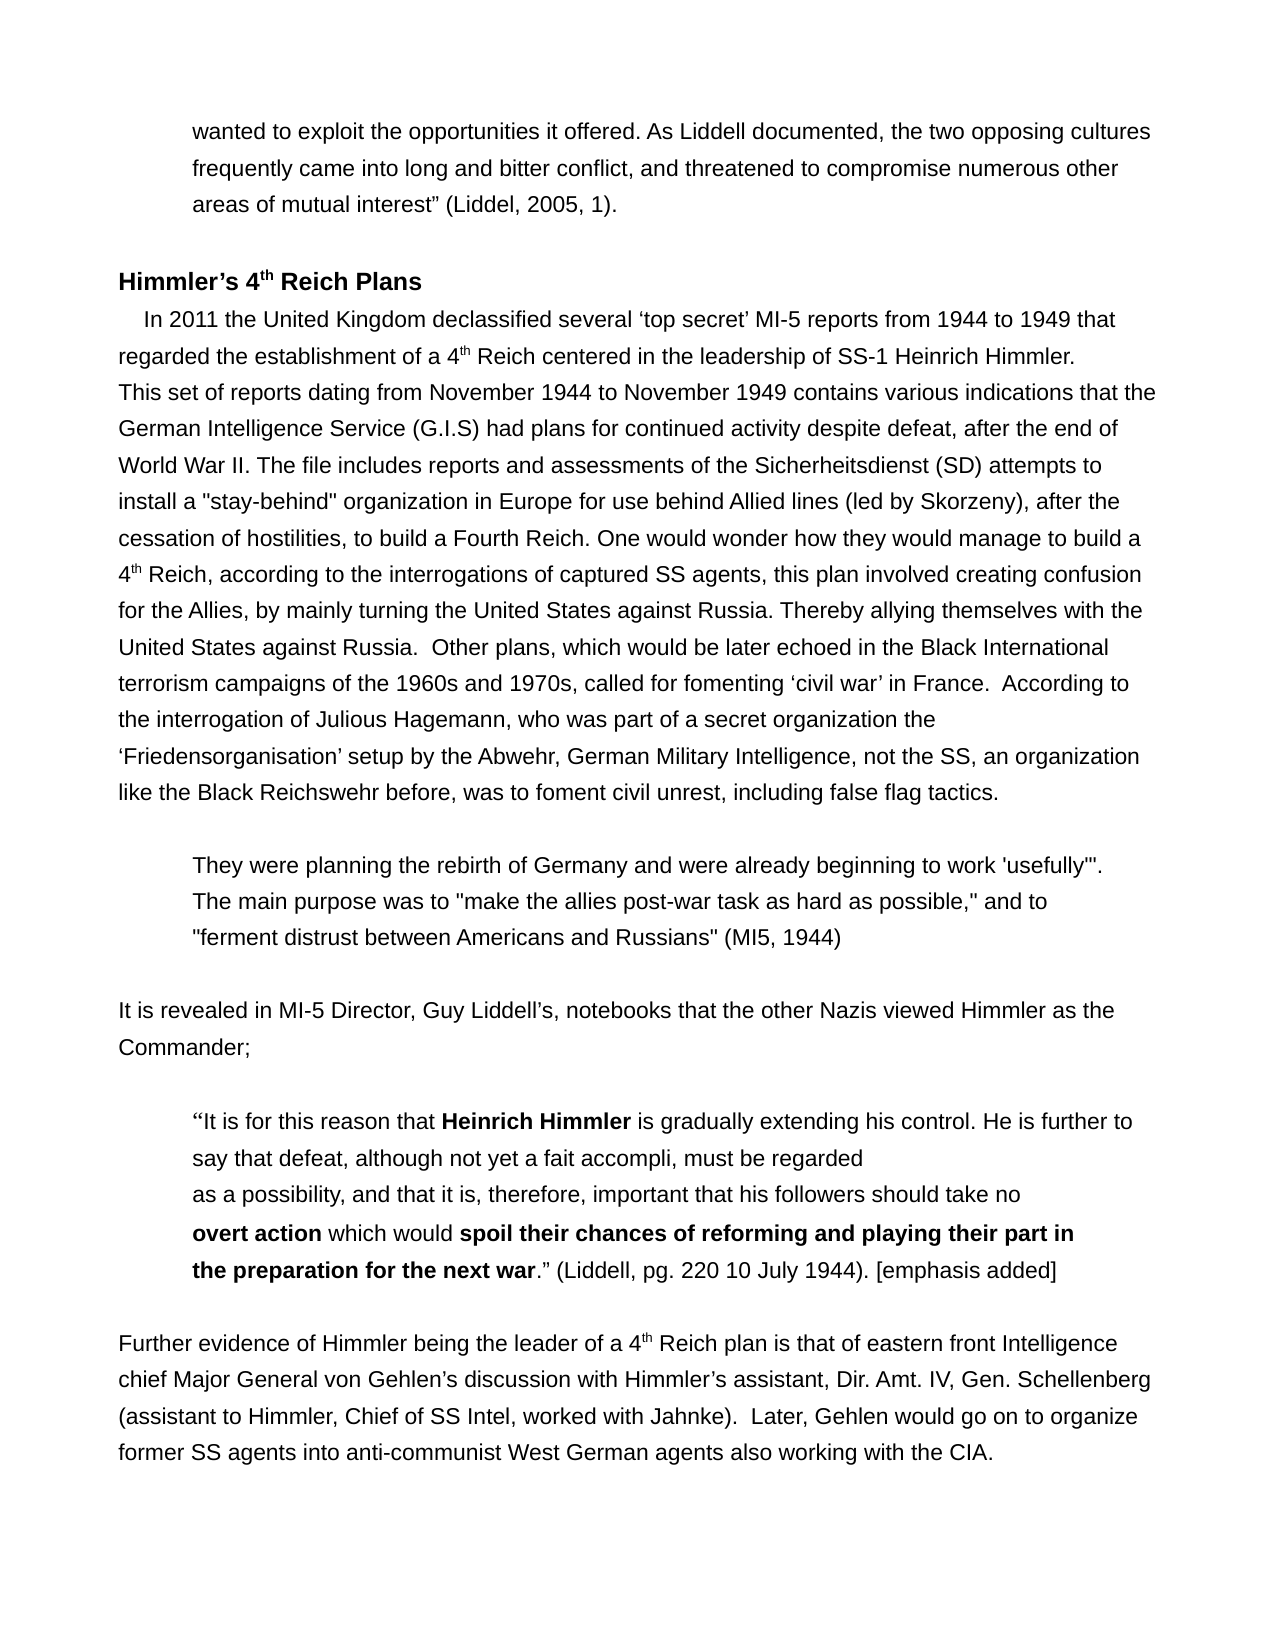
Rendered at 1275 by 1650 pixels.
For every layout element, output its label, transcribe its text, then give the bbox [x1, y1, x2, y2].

text Himmler’s 4th Reich Plans [118, 267, 1157, 296]
text It is revealed in MI-5 Director, Guy Liddell’s, notebooks that the other Nazis viewed Himmler as the Commander; [118, 997, 1157, 1060]
text “It is for this reason that Heinrich Himmler is gradually extending his control. He is further to say that defeat, although not yet a fait accompli, must be regarded [192, 1106, 1157, 1171]
text Further evidence of Himmler being the leader of a 4th Reich plan is that of eastern front Intelligence chief Major General von Gehlen’s discussion with Himmler’s assistant, Dir. Amt. IV, Gen. Schellenberg (assistant to Himmler, Chief of SS Intel, worked with Jahnke). Later, Gehlen would go on to organize former SS agents into anti-communist West German agents also working with the CIA. [118, 1330, 1157, 1465]
text the preparation for the next war.” (Liddell, pg. 220 10 July 1944). [emphasis added] [192, 1257, 1157, 1283]
text overt action which would spoil their chances of reforming and playing their part in [192, 1218, 1157, 1246]
text as a possibility, and that it is, therefore, important that his followers should take no [192, 1181, 1157, 1208]
text The main purpose was to "make the allies post-war task as hard as possible," and to [192, 888, 1157, 914]
text "ferment distrust between Americans and Russians" (MI5, 1944) [192, 924, 1157, 951]
text This set of reports dating from November 1944 to November 1949 contains various indications that the German Intelligence Service (G.I.S) had plans for continued activity despite defeat, after the end of World War II. The file includes reports and assessments of the Sicherheitsdienst (SD) attempts to install a "stay-behind" organization in Europe for use behind Allied lines (led by Skorzeny), after the cessation of hostilities, to build a Fourth Reich. One would wonder how they would manage to build a 4th Reich, according to the interrogations of captured SS agents, this plan involved creating confusion for the Allies, by mainly turning the United States against Russia. Thereby allying themselves with the United States against Russia. Other plans, which would be later echoed in the Black International terrorism campaigns of the 1960s and 1970s, called for fomenting ‘civil war’ in France. According to the interrogation of Julious Hagemann, who was part of a secret organization the ‘Friedensorganisation’ setup by the Abwehr, German Military Intelligence, not the SS, an organization like the Black Reichswehr before, was to foment civil unrest, including false flag tactics. [118, 379, 1157, 805]
text wanted to exploit the opportunities it offered. As Liddell documented, the two opposing cultures frequently came into long and bitter conflict, and threatened to compromise numerous other areas of mutual interest” (Liddel, 2005, 1). [192, 118, 1157, 217]
text They were planning the rebirth of Germany and were already beginning to work 'usefully'". [192, 852, 1157, 878]
text In 2011 the United Kingdom declassified several ‘top secret’ MI-5 reports from 1944 to 1949 that regarded the establishment of a 4th Reich centered in the leadership of SS-1 Heinrich Himmler. [118, 306, 1157, 369]
